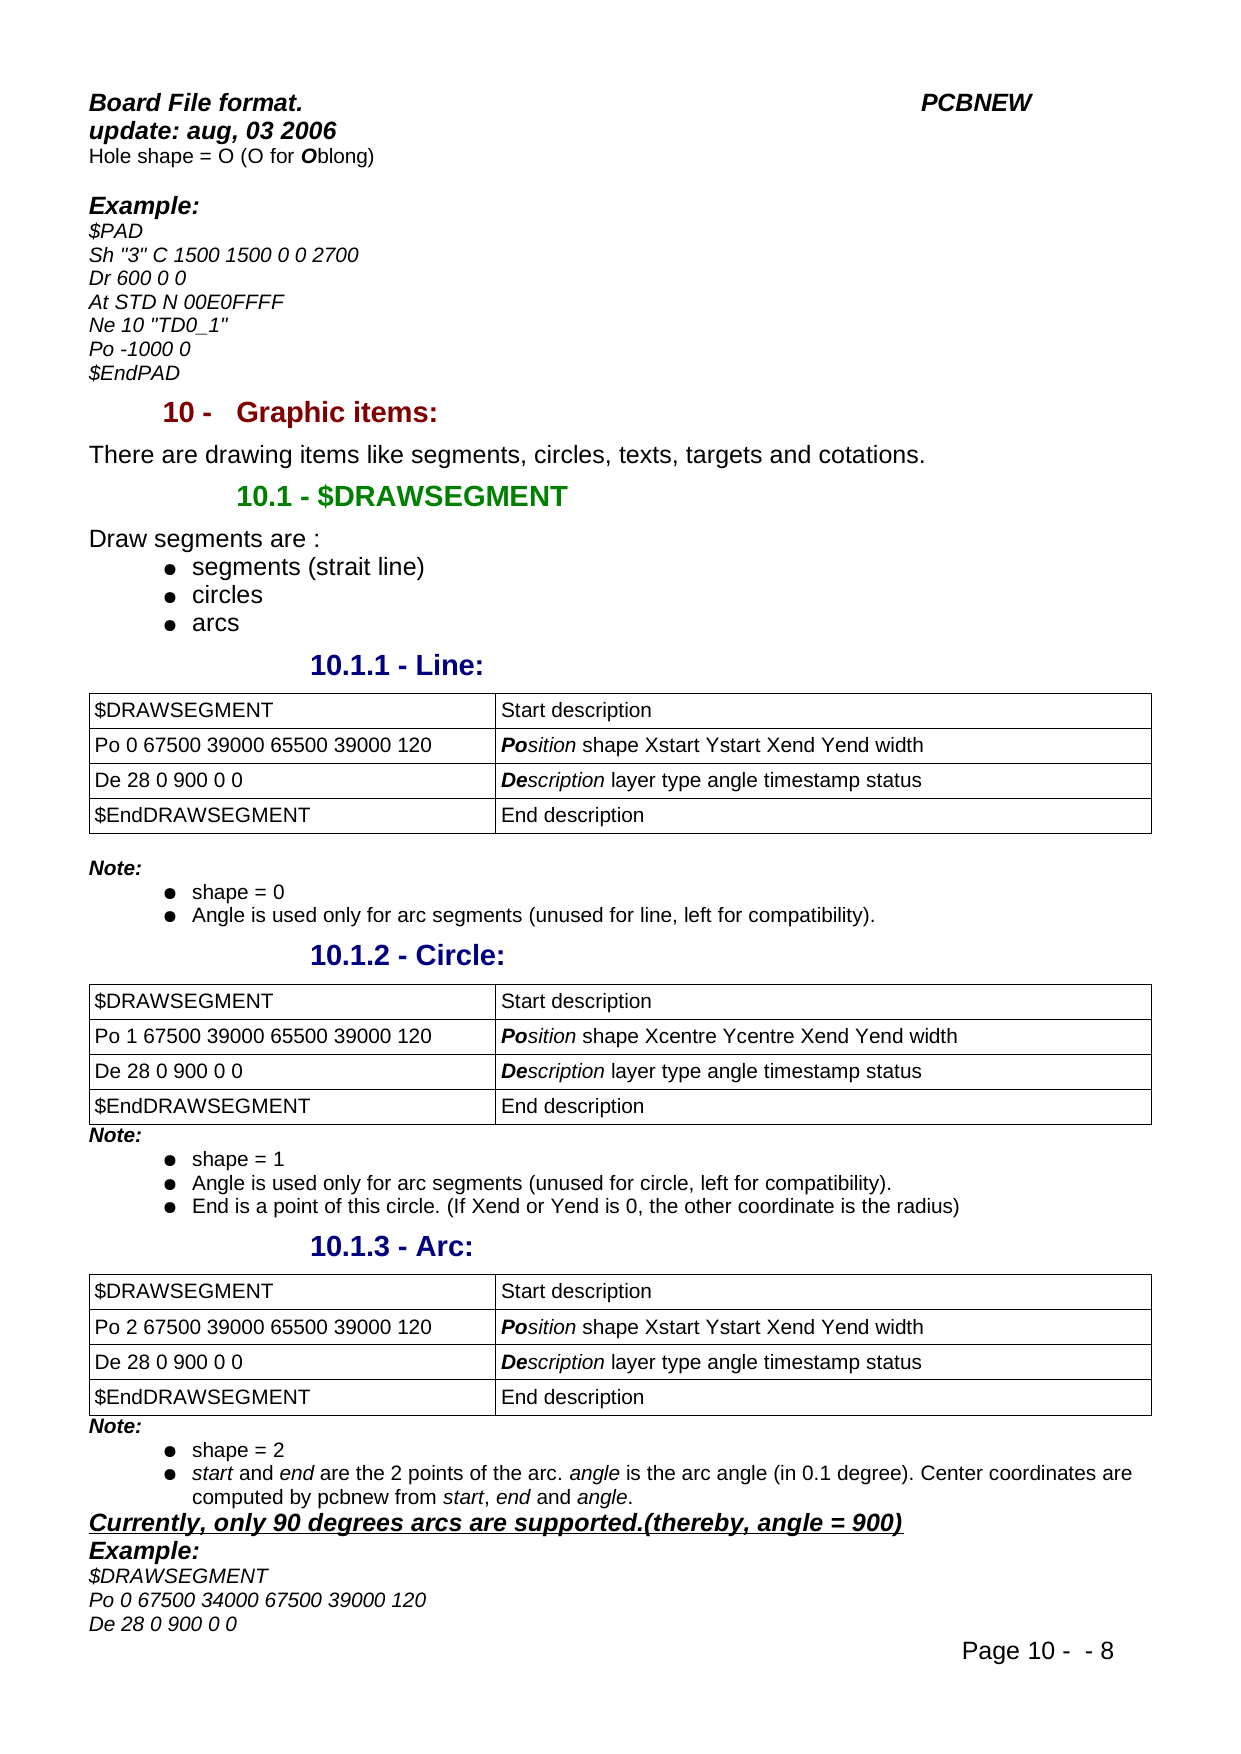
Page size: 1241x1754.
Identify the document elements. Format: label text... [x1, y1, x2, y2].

list shape = 1 [162, 1147, 1152, 1171]
table_cell End description [496, 1090, 1151, 1124]
table_cell Po 2 67500 39000 65500 39000 120 [90, 1310, 495, 1344]
table_cell De 28 0 900 0 0 [90, 1345, 495, 1379]
table_cell End description [496, 799, 1151, 833]
subtitle Arc: [236, 1230, 1152, 1262]
table_cell Position shape Xstart Ystart Xend Yend width [496, 729, 1151, 763]
table_header Start description [496, 694, 1151, 728]
text Draw segments are : [88, 524, 1152, 553]
list End is a point of this circle. (If Xend or Yend is 0, the other coordinate is the radius) [162, 1194, 1152, 1218]
table_cell End description [496, 1380, 1151, 1415]
text Po 0 67500 34000 67500 39000 120 [88, 1588, 1152, 1612]
table_header Start description [496, 1275, 1151, 1309]
table_header $DRAWSEGMENT [90, 694, 495, 728]
list arcs [162, 609, 1152, 637]
table_cell Description layer type angle timestamp status [496, 1345, 1151, 1379]
table_cell Po 1 67500 39000 65500 39000 120 [90, 1020, 495, 1054]
text Example: [88, 192, 1152, 220]
subtitle Graphic items: [88, 396, 1152, 429]
text Po -1000 0 [88, 337, 1152, 361]
list Angle is used only for arc segments (unused for circle, left for compatibility). [162, 1171, 1152, 1194]
text Sh "3" C 1500 1500 0 0 2700 [88, 243, 1152, 267]
table_cell Position shape Xcentre Ycentre Xend Yend width [496, 1020, 1151, 1054]
text There are drawing items like segments, circles, texts, targets and cotations. [88, 441, 1152, 468]
text Dr 600 0 0 [88, 267, 1152, 290]
text Example: [88, 1537, 1152, 1565]
text Note: [88, 857, 1152, 880]
table_cell $EndDRAWSEGMENT [90, 1380, 495, 1415]
table_header $DRAWSEGMENT [90, 1275, 495, 1309]
text De 28 0 900 0 0 [88, 1612, 1152, 1636]
table_cell $EndDRAWSEGMENT [90, 1090, 495, 1124]
subtitle Line: [236, 648, 1152, 681]
table_cell De 28 0 900 0 0 [90, 764, 495, 798]
text At STD N 00E0FFFF [88, 290, 1152, 314]
table_cell Po 0 67500 39000 65500 39000 120 [90, 729, 495, 763]
table_header $DRAWSEGMENT [90, 985, 495, 1019]
text Hole shape = O (O for Oblong) [88, 144, 1152, 168]
text $DRAWSEGMENT [88, 1565, 1152, 1588]
text Currently, only 90 degrees arcs are supported.(thereby, angle = 900) [88, 1509, 1152, 1537]
text $PAD [88, 220, 1152, 243]
text Ne 10 "TD0_1" [88, 314, 1152, 337]
table_cell De 28 0 900 0 0 [90, 1055, 495, 1089]
subtitle $DRAWSEGMENT [162, 480, 1152, 513]
text Note: [88, 1124, 1152, 1147]
list shape = 0 [162, 880, 1152, 904]
table_header Start description [496, 985, 1151, 1019]
text $EndPAD [88, 361, 1152, 384]
text Note: [88, 1415, 1152, 1438]
list segments (strait line) [162, 553, 1152, 581]
table_cell $EndDRAWSEGMENT [90, 799, 495, 833]
subtitle Circle: [236, 939, 1152, 972]
table_cell Position shape Xstart Ystart Xend Yend width [496, 1310, 1151, 1344]
list start and end are the 2 points of the arc. angle is the arc angle (in 0.1 degree). Center coordinates are computed by pcbnew from start, end and angle. [162, 1462, 1152, 1509]
list Angle is used only for arc segments (unused for line, left for compatibility). [162, 904, 1152, 927]
table_cell Description layer type angle timestamp status [496, 764, 1151, 798]
list circles [162, 581, 1152, 609]
list shape = 2 [162, 1438, 1152, 1462]
table_cell Description layer type angle timestamp status [496, 1055, 1151, 1089]
